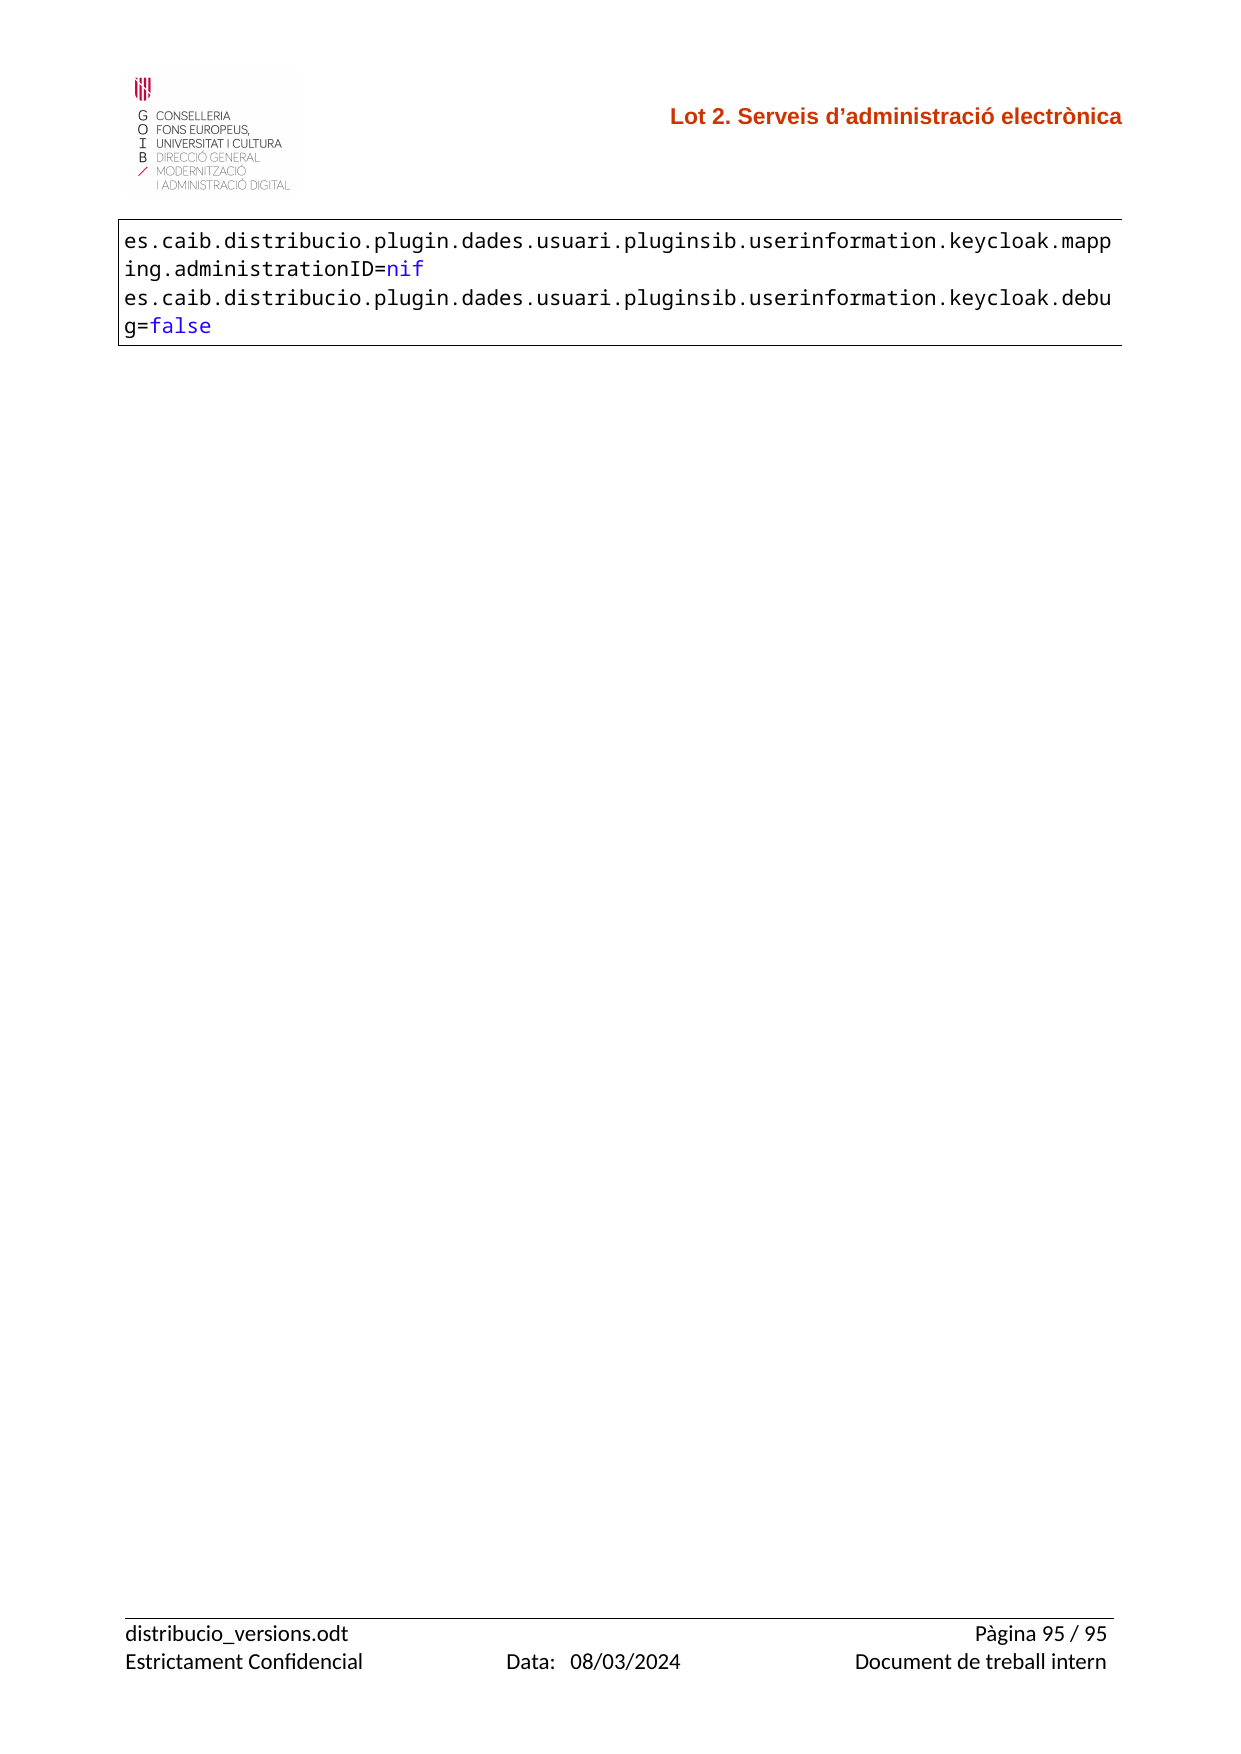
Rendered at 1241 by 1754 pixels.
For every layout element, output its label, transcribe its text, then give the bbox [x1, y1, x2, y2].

table_header es.caib.distribucio.plugin.dades.usuari.pluginsib.userinformation.keycloak.mapping.administrationID=nif es.caib.distribucio.plugin.dades.usuari.pluginsib.userinformation.keycloak.debug=false [119, 220, 1122, 345]
picture [126, 70, 299, 197]
